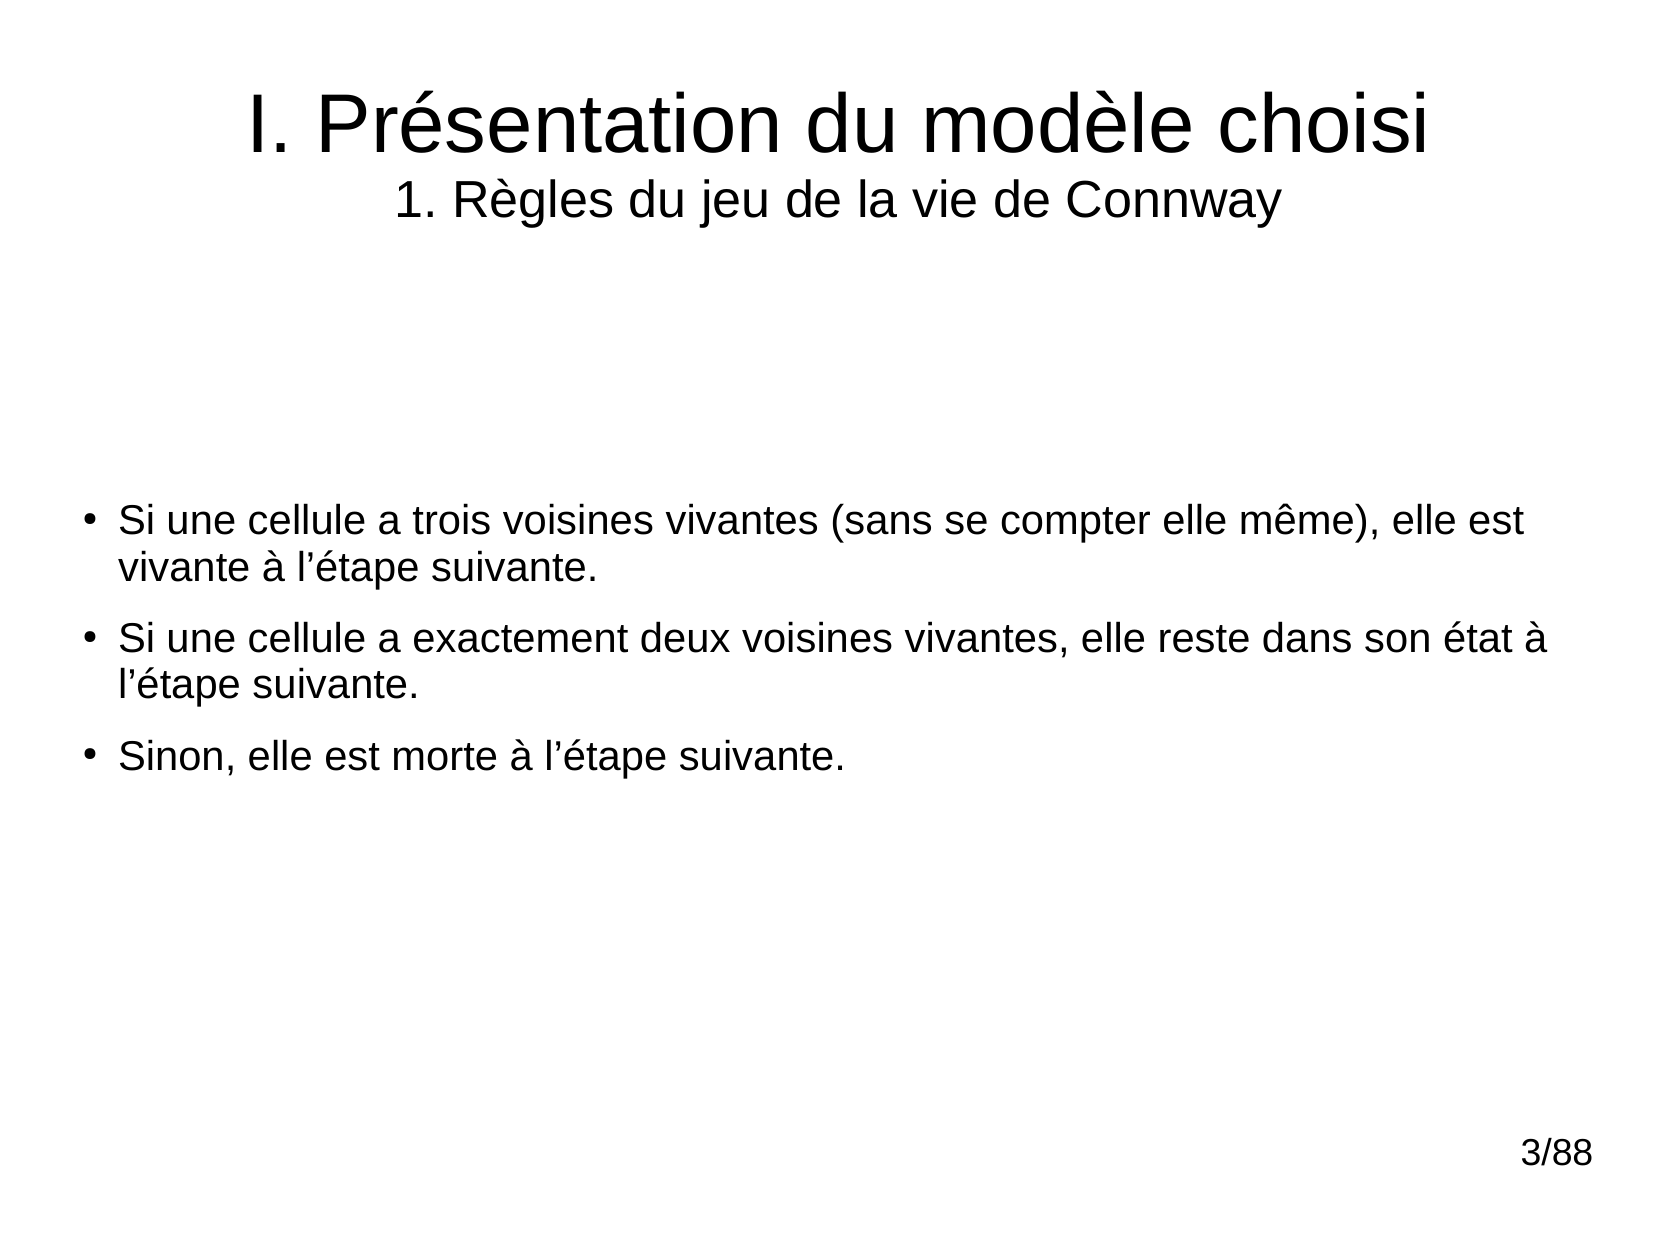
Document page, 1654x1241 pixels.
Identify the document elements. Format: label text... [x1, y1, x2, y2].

text_box <number>/88 [1505, 1124, 1654, 1182]
title I. Présentation du modèle choisi 1. Règles du jeu de la vie de Connway [82, 49, 1595, 257]
subtitle Si une cellule a trois voisines vivantes (sans se compter elle même), elle est vivante à l’étape suivante. Si une cellule a exactement deux voisines vivantes, elle reste dans son état à l’étape suivante. Sinon, elle est morte à l’étape suivante. [82, 496, 1571, 798]
